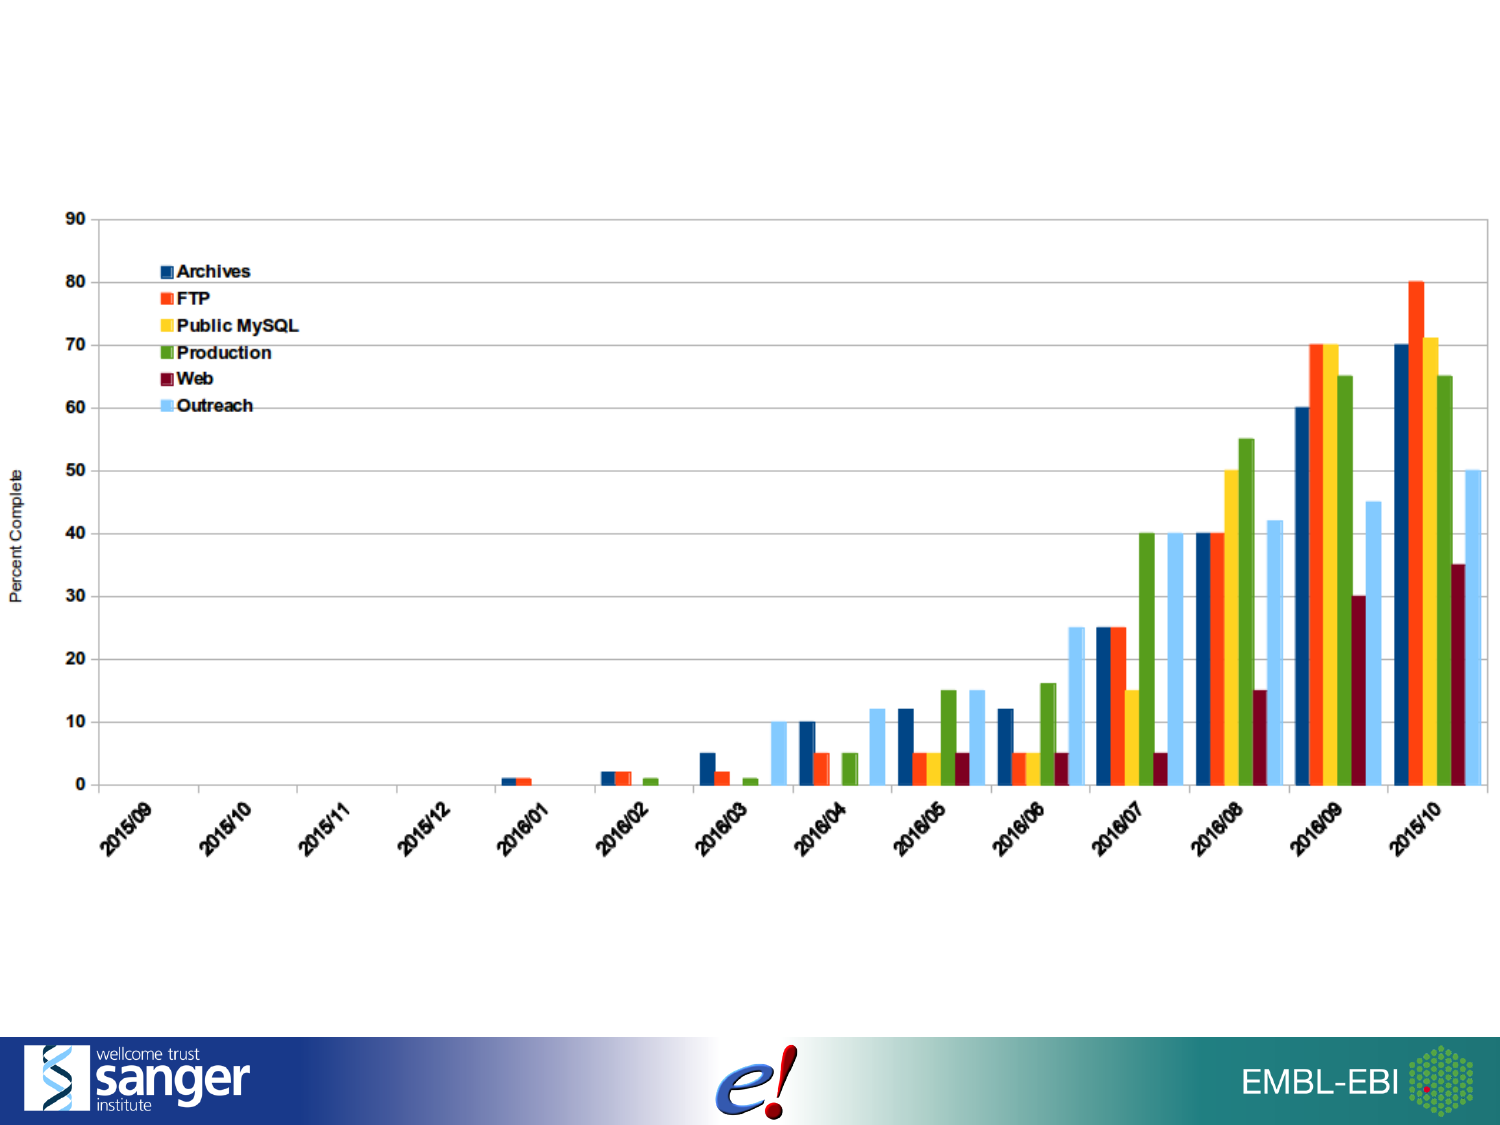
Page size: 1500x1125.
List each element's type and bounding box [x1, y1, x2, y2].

picture [0, 1037, 1500, 1125]
picture [0, 165, 1500, 866]
